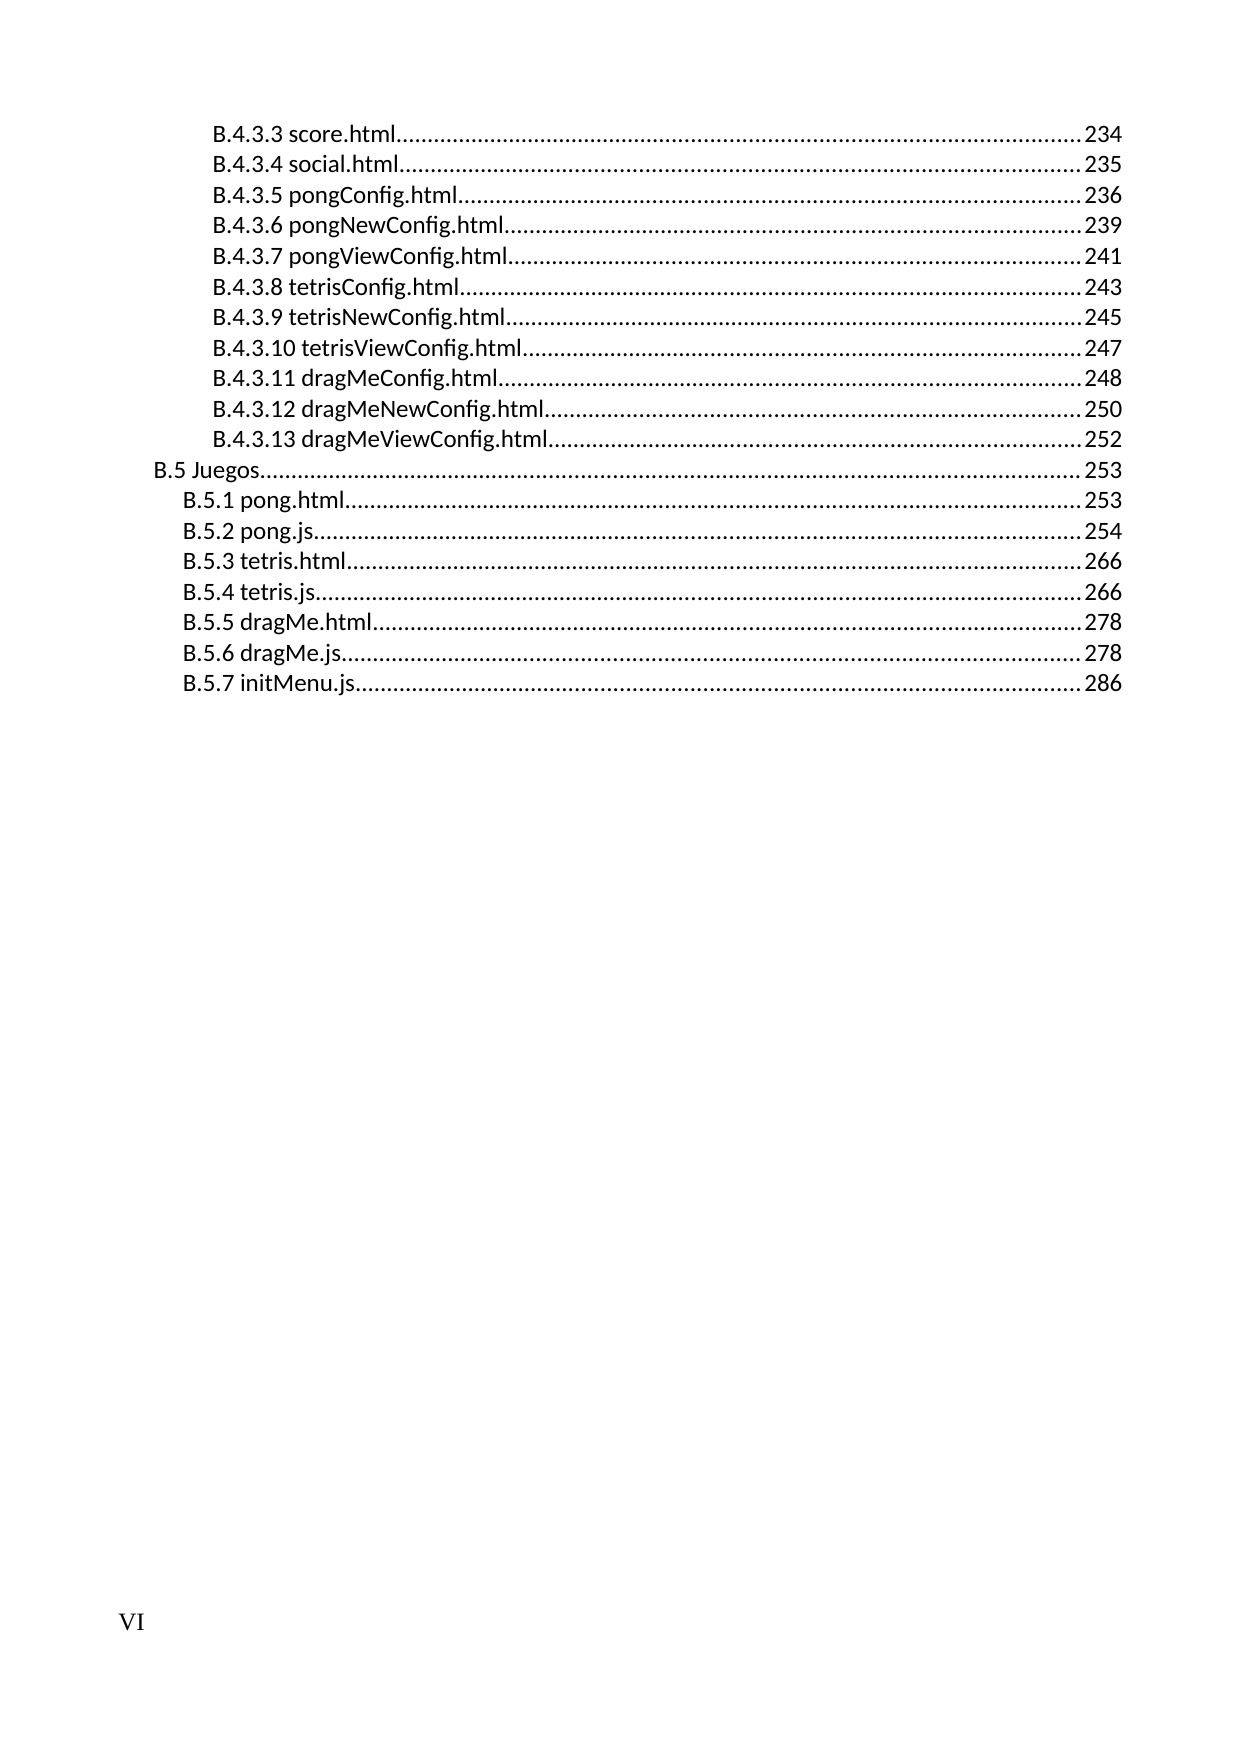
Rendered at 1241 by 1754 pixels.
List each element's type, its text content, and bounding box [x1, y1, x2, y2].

text B.5.6 dragMe.js 278 [177, 637, 1122, 667]
text B.5.2 pong.js 254 [177, 515, 1122, 545]
text B.4.3.13 dragMeViewConfig.html 252 [207, 423, 1122, 454]
text B.5.1 pong.html 253 [177, 484, 1122, 515]
text B.4.3.4 social.html 235 [207, 149, 1122, 179]
text B.4.3.6 pongNewConfig.html 239 [207, 210, 1122, 240]
text B.4.3.12 dragMeNewConfig.html 250 [207, 393, 1122, 423]
text B.4.3.7 pongViewConfig.html 241 [207, 240, 1122, 271]
text B.4.3.11 dragMeConfig.html 248 [207, 362, 1122, 393]
text B.5.7 initMenu.js 286 [177, 667, 1122, 698]
text B.4.3.3 score.html 234 [207, 118, 1122, 149]
text B.5.3 tetris.html 266 [177, 545, 1122, 576]
text B.4.3.9 tetrisNewConfig.html 245 [207, 301, 1122, 332]
text B.5 Juegos 253 [148, 454, 1122, 484]
text B.4.3.5 pongConfig.html 236 [207, 179, 1122, 210]
text B.4.3.8 tetrisConfig.html 243 [207, 271, 1122, 301]
text B.5.4 tetris.js 266 [177, 576, 1122, 606]
text B.4.3.10 tetrisViewConfig.html 247 [207, 332, 1122, 362]
text B.5.5 dragMe.html 278 [177, 606, 1122, 637]
